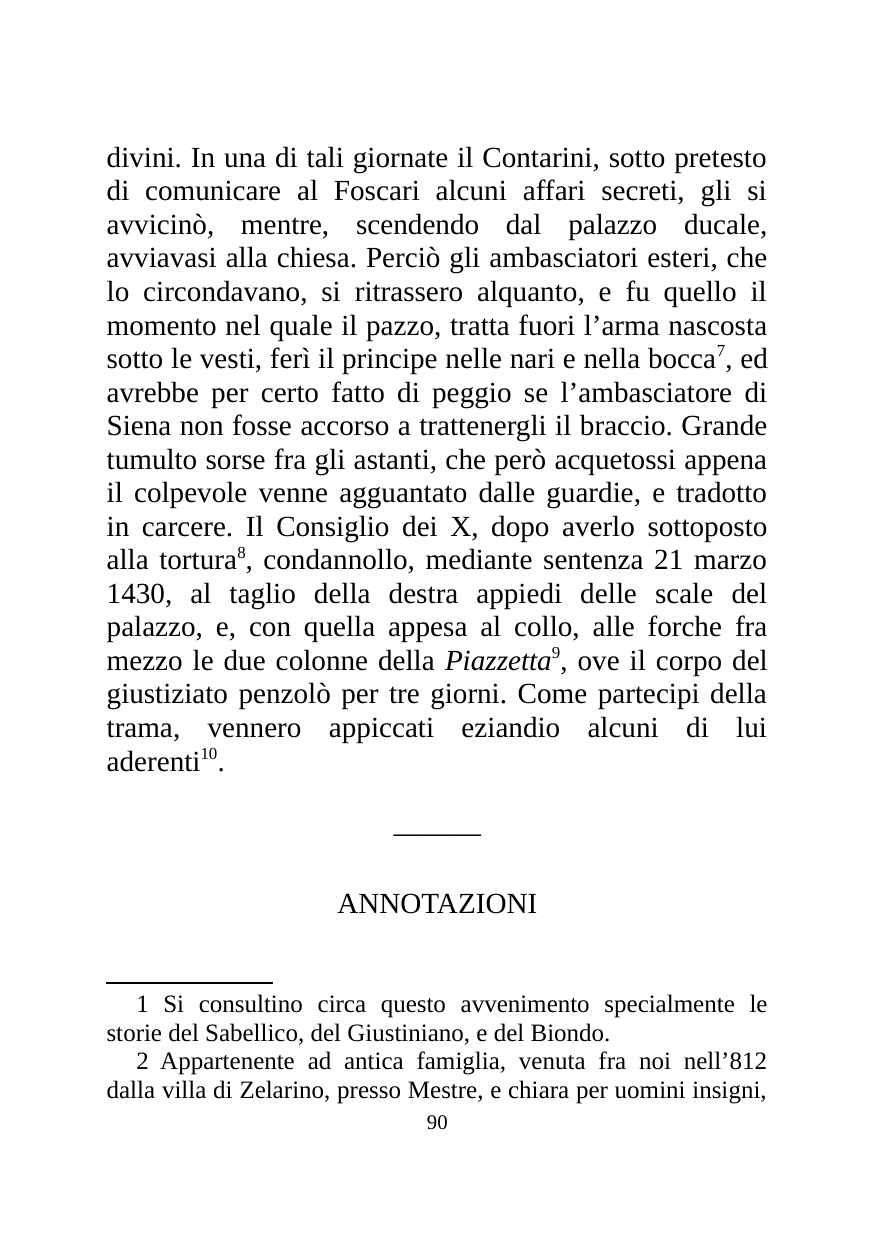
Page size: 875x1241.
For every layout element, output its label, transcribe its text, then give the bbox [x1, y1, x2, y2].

text divini. In una di tali giornate il Contarini, sotto pretesto di comunicare al Foscari alcuni affari secreti, gli si avvicinò, mentre, scendendo dal palazzo ducale, avviavasi alla chiesa. Perciò gli ambasciatori esteri, che lo circondavano, si ritrassero alquanto, e fu quello il momento nel quale il pazzo, tratta fuori l’arma nascosta sotto le vesti, ferì il principe nelle nari e nella bocca, ed avrebbe per certo fatto di peggio se l’ambasciatore di Siena non fosse accorso a trattenergli il braccio. Grande tumulto sorse fra gli astanti, che però acquetossi appena il colpevole venne agguantato dalle guardie, e tradotto in carcere. Il Consiglio dei X, dopo averlo sottoposto alla tortura, condannollo, mediante sentenza 21 marzo 1430, al taglio della destra appiedi delle scale del palazzo, e, con quella appesa al collo, alle forche fra mezzo le due colonne della Piazzetta, ove il corpo del giustiziato penzolò per tre giorni. Come partecipi della trama, vennero appiccati eziandio alcuni di lui aderenti. [106, 140, 768, 777]
text Si consultino circa questo avvenimento specialmente le storie del Sabellico, del Giustiniano, e del Biondo. [106, 989, 768, 1046]
subtitle ANNOTAZIONI [106, 886, 768, 919]
subtitle ――― [106, 815, 768, 848]
text Appartenente ad antica famiglia, venuta fra noi nell’812 dalla villa di Zelarino, presso Mestre, e chiara per uomini insigni, [106, 1046, 768, 1104]
